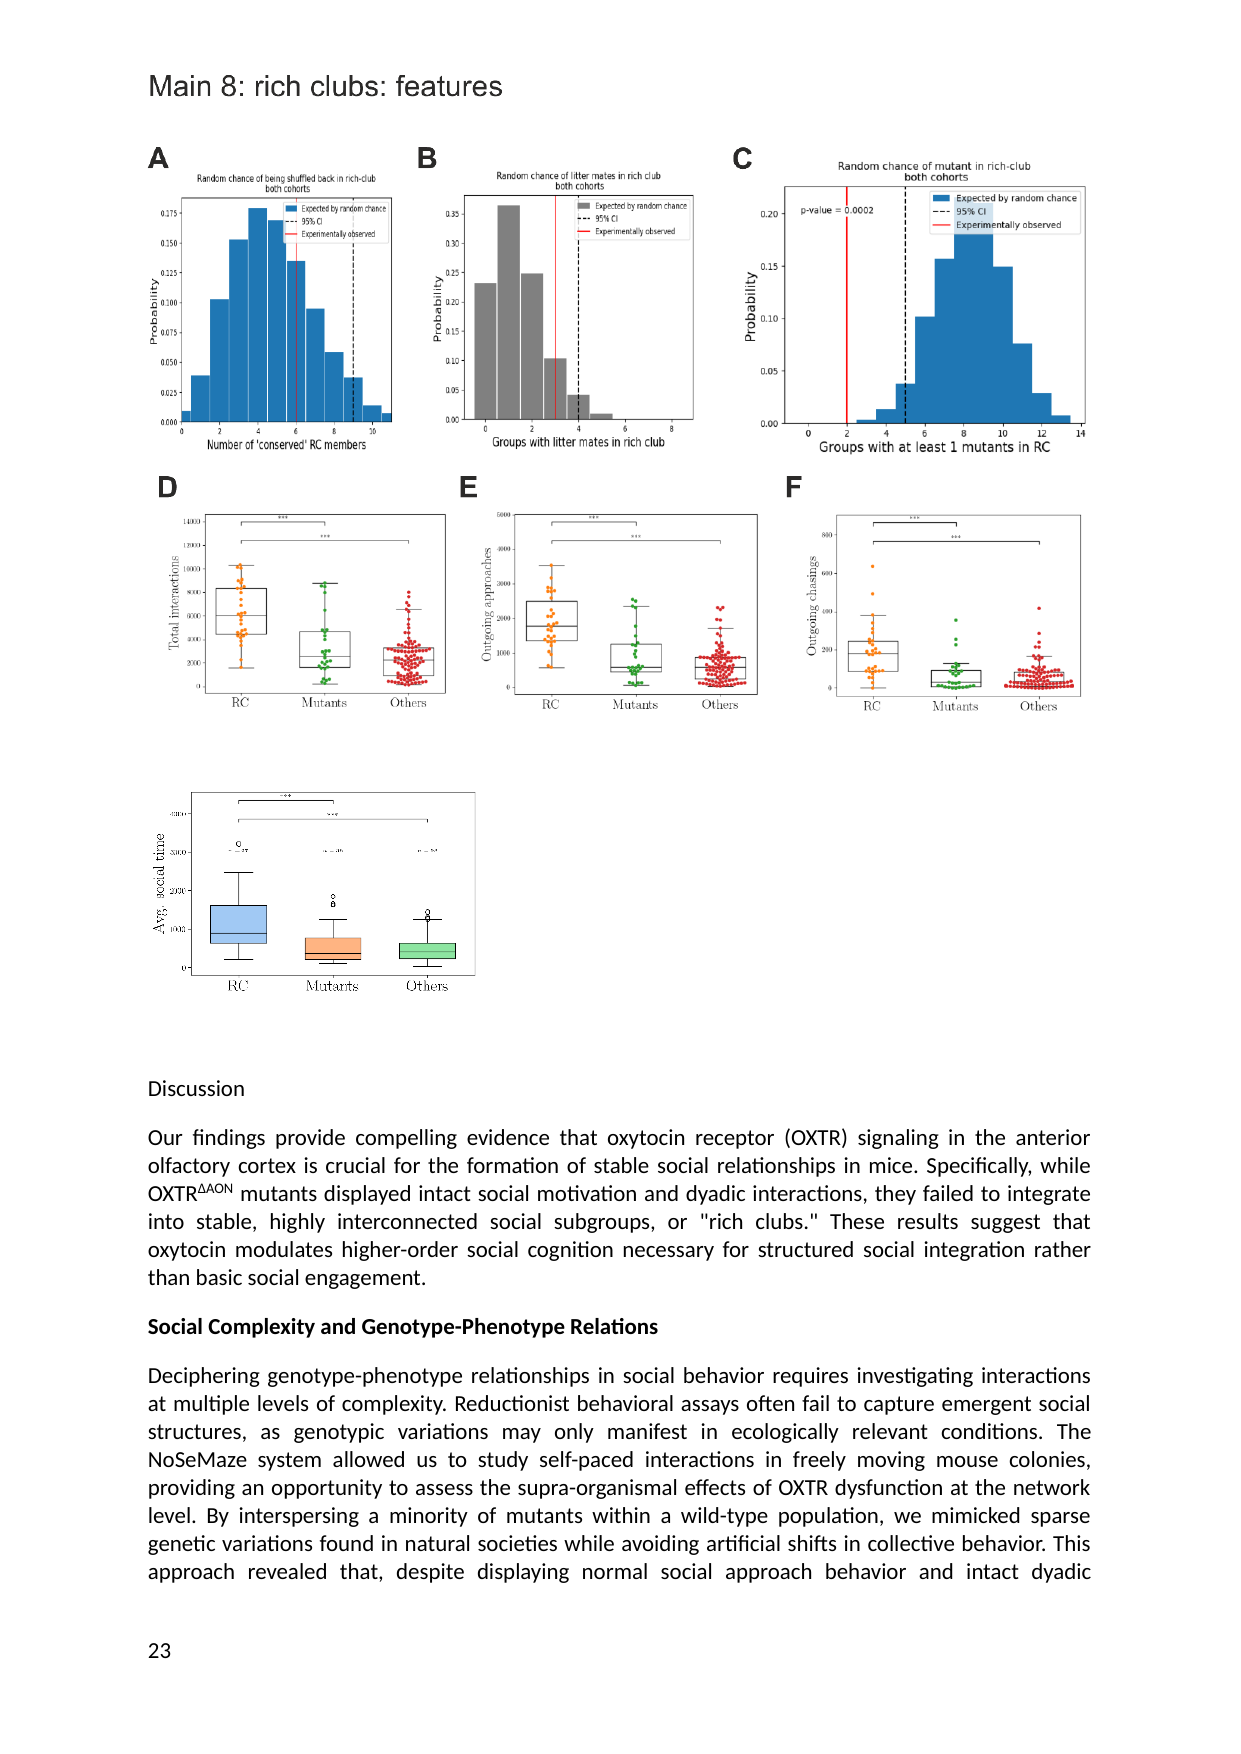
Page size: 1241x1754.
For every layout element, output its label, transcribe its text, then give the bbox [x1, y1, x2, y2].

subtitle Social Complexity and Genotype-Phenotype Relations [148, 1312, 1093, 1340]
text Our findings provide compelling evidence that oxytocin receptor (OXTR) signaling in the anterior olfactory cortex is crucial for the formation of stable social relationships in mice. Specifically, while OXTRΔAON mutants displayed intact social motivation and dyadic interactions, they failed to integrate into stable, highly interconnected social subgroups, or "rich clubs." These results suggest that oxytocin modulates higher-order social cognition necessary for structured social integration rather than basic social engagement. [148, 1123, 1093, 1291]
text Discussion [148, 1074, 1093, 1102]
picture [147, 787, 480, 999]
text Deciphering genotype-phenotype relationships in social behavior requires investigating interactions at multiple levels of complexity. Reductionist behavioral assays often fail to capture emergent social structures, as genotypic variations may only manifest in ecologically relevant conditions. The NoSeMaze system allowed us to study self-paced interactions in freely moving mouse colonies, providing an opportunity to assess the supra-organismal effects of OXTR dysfunction at the network level. By interspersing a minority of mutants within a wild-type population, we mimicked sparse genetic variations found in natural societies while avoiding artificial shifts in collective behavior. This approach revealed that, despite displaying normal social approach behavior and intact dyadic [148, 1361, 1093, 1585]
picture [147, 75, 1123, 722]
